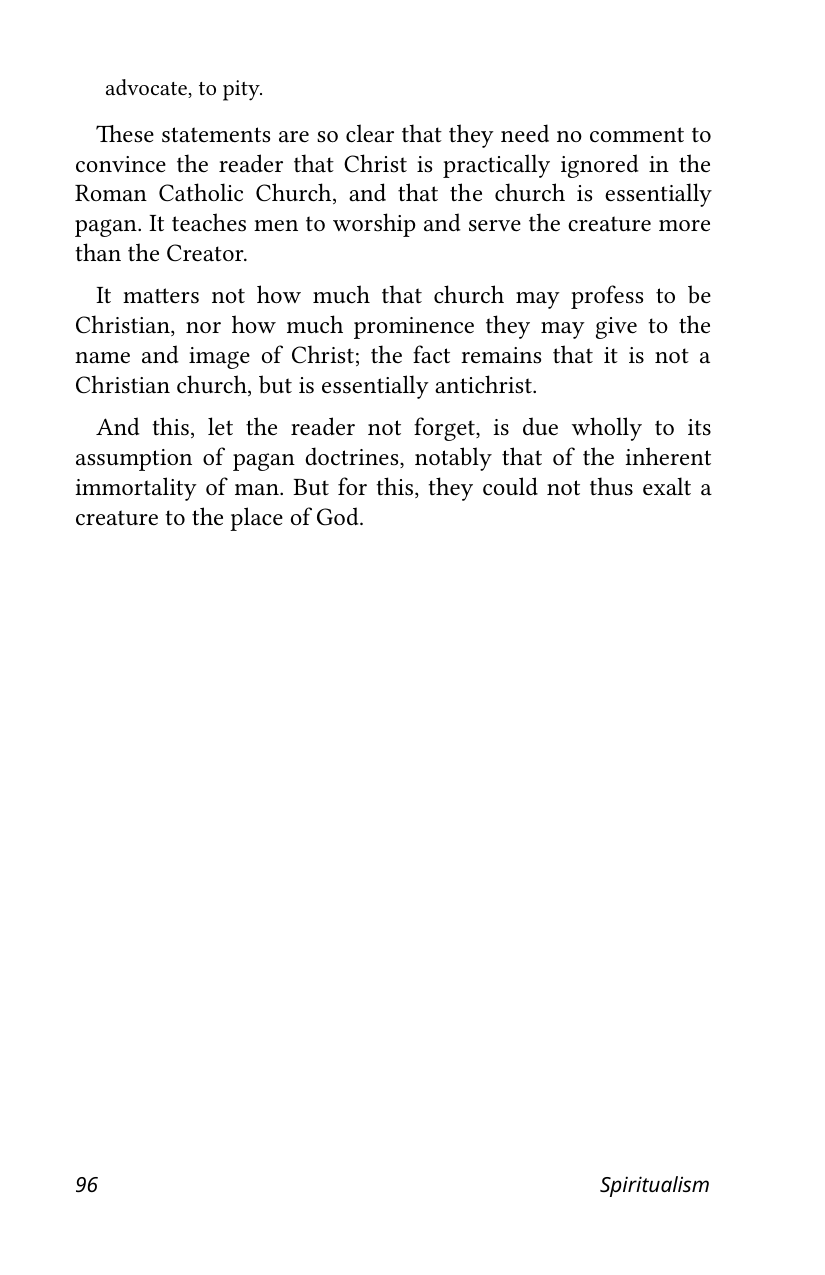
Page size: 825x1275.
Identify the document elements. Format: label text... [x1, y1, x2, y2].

text These statements are so clear that they need no comment to convince the reader that Christ is practically ignored in the Roman Catholic Church, and that the church is essentially pagan. It teaches men to worship and serve the creature more than the Creator. [75, 120, 712, 268]
text And this, let the reader not forget, is due wholly to its assumption of pagan doctrines, notably that of the inherent immortality of man. But for this, they could not thus exalt a creature to the place of God. [75, 413, 712, 531]
text advocate, to pity. [105, 75, 682, 101]
text It matters not how much that church may profess to be Christian, nor how much prominence they may give to the name and image of Christ; the fact remains that it is not a Christian church, but is essentially antichrist. [75, 281, 712, 399]
